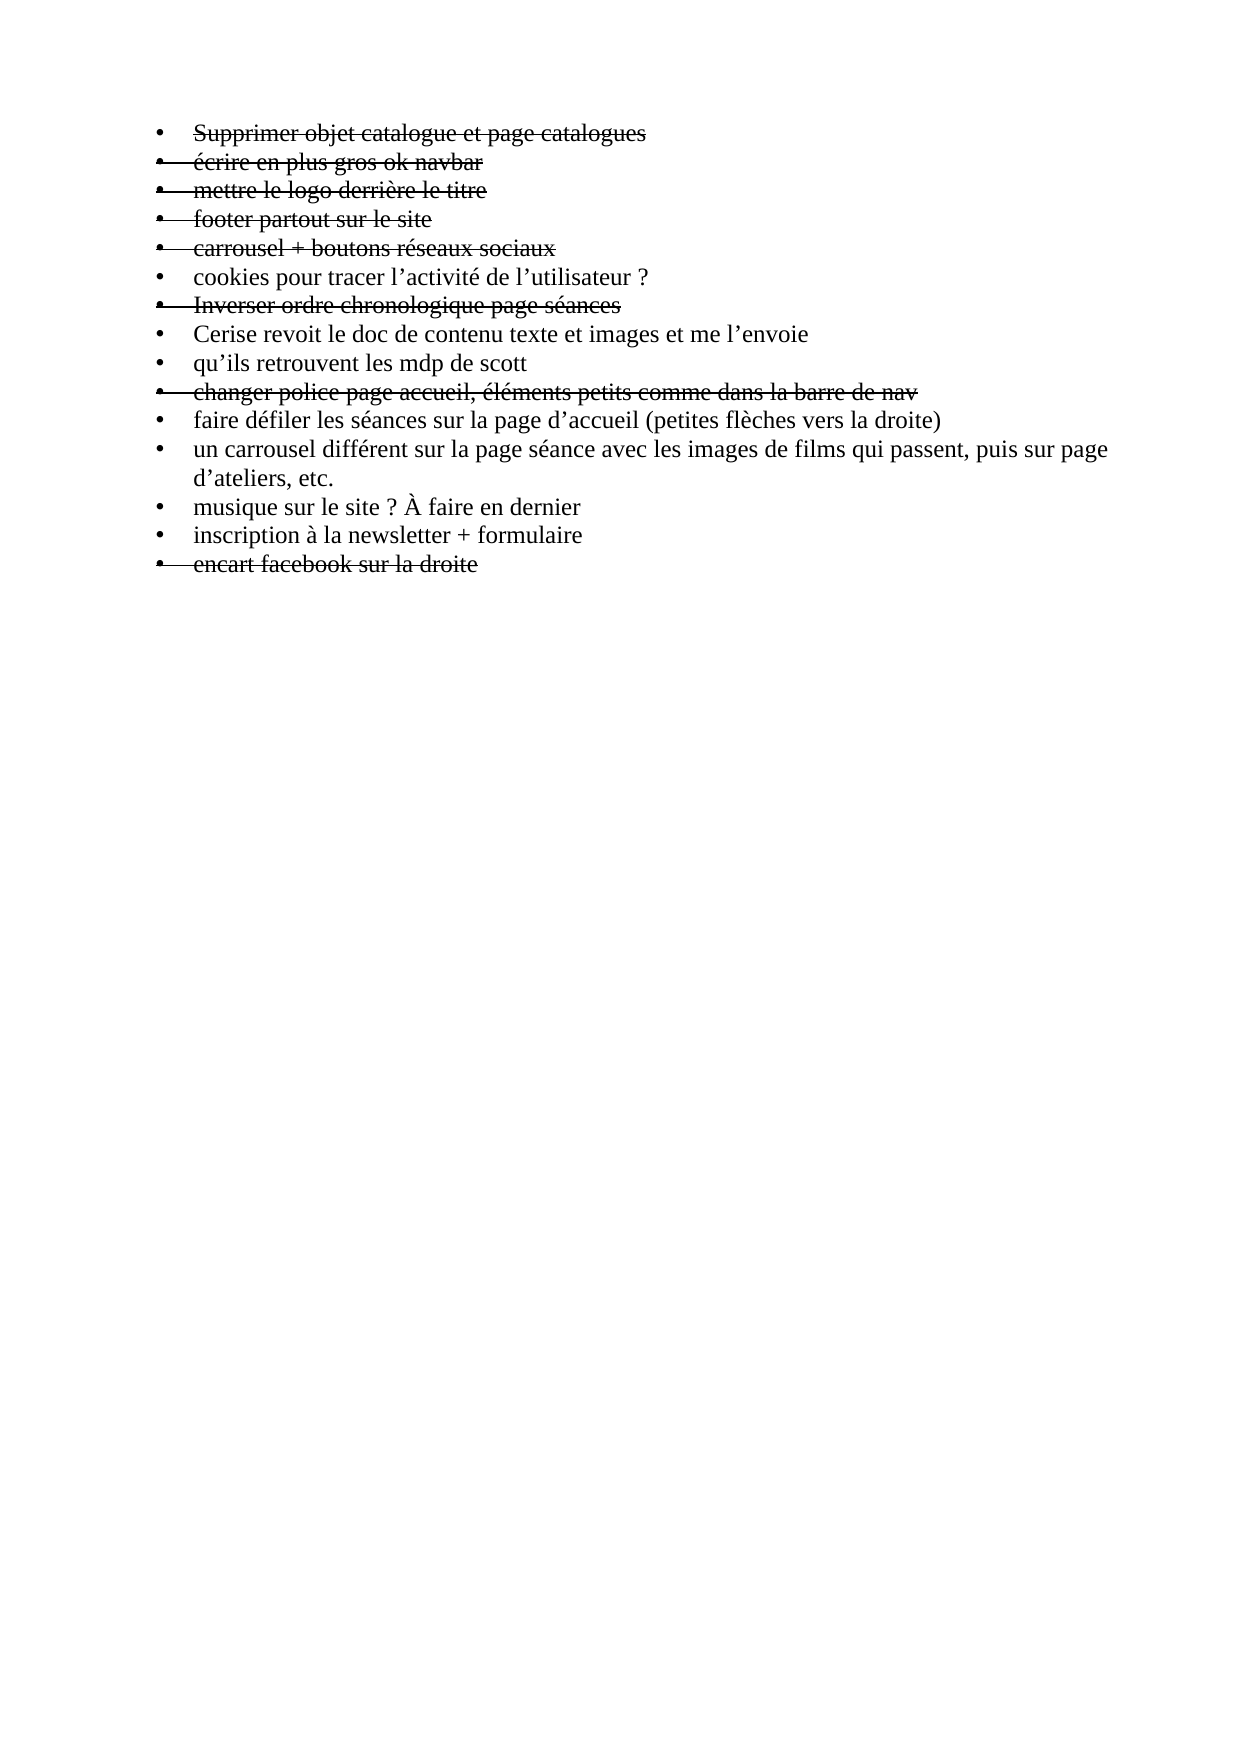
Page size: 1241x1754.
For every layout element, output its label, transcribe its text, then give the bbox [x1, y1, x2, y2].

list qu’ils retrouvent les mdp de scott [156, 348, 1122, 377]
list footer partout sur le site [156, 204, 1122, 233]
list inscription à la newsletter + formulaire [156, 521, 1122, 549]
list encart facebook sur la droite [156, 549, 1122, 578]
list carrousel + boutons réseaux sociaux [156, 233, 1122, 262]
list Inverser ordre chronologique page séances [156, 291, 1122, 319]
list cookies pour tracer l’activité de l’utilisateur ? [156, 262, 1122, 291]
list faire défiler les séances sur la page d’accueil (petites flèches vers la droite) [156, 406, 1122, 434]
list mettre le logo derrière le titre [156, 176, 1122, 204]
list un carrousel différent sur la page séance avec les images de films qui passent, puis sur page d’ateliers, etc. [156, 434, 1122, 492]
list changer police page accueil, éléments petits comme dans la barre de nav [156, 377, 1122, 406]
list Cerise revoit le doc de contenu texte et images et me l’envoie [156, 319, 1122, 348]
list Supprimer objet catalogue et page catalogues [156, 118, 1122, 147]
list musique sur le site ? À faire en dernier [156, 492, 1122, 521]
list écrire en plus gros ok navbar [156, 147, 1122, 176]
